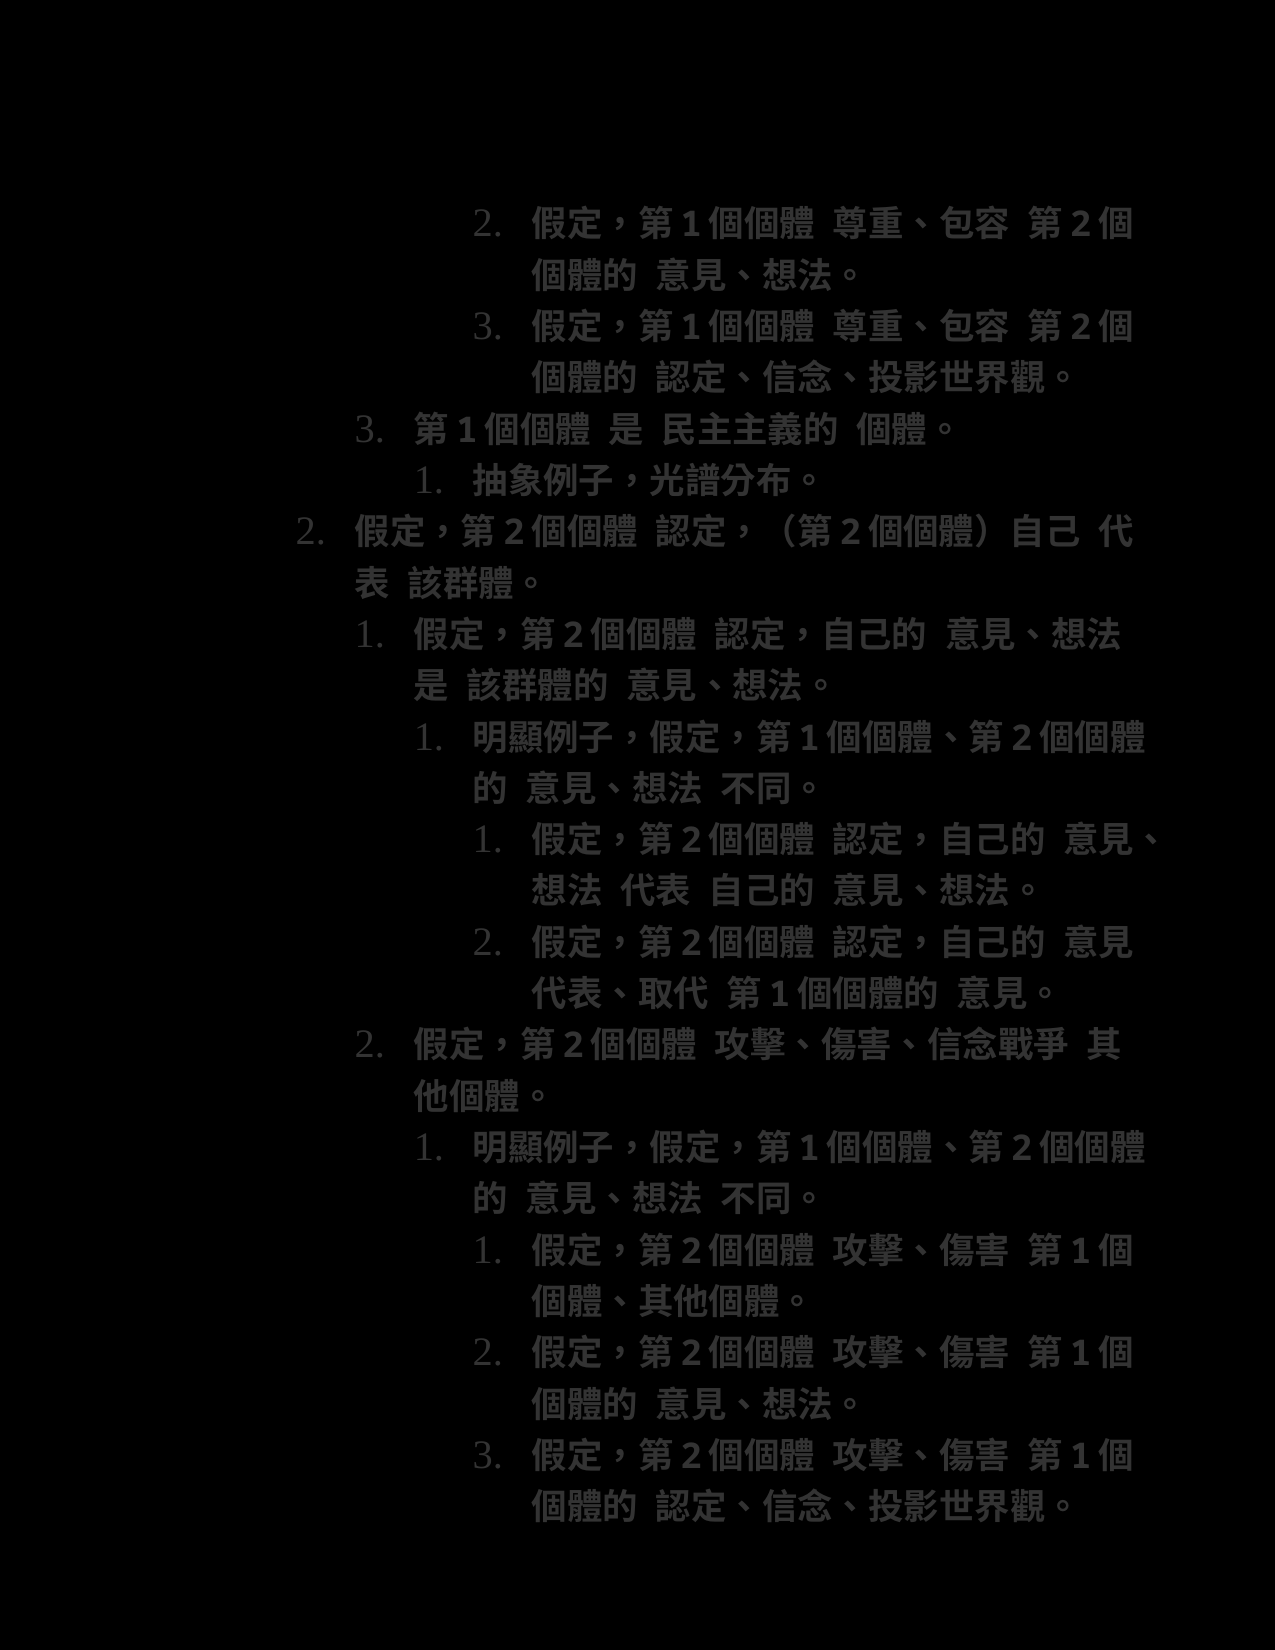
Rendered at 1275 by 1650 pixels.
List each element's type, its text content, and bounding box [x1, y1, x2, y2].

list 假定，第2個個體 認定，自己的 意見 代表、取代 第1個個體的 意見。 [472, 914, 1157, 1017]
list 假定，第1個個體 尊重、包容 第2個個體的 認定、信念、投影世界觀。 [472, 298, 1157, 401]
list 假定，第2個個體 認定，自己的 意見、想法 代表 自己的 意見、想法。 [472, 811, 1157, 914]
list 假定，第2個個體 認定，（第2個個體）自己 代表 該群體。 [295, 504, 1157, 606]
list 抽象例子，光譜分布。 [413, 452, 1157, 504]
list 假定，第2個個體 認定，自己的 意見、想法 是 該群體的 意見、想法。 [354, 606, 1157, 709]
list 第1個個體 是 民主主義的 個體。 [354, 401, 1157, 452]
list 假定，第2個個體 攻擊、傷害 第1個個體、其他個體。 [472, 1222, 1157, 1324]
list 明顯例子，假定，第1個個體、第2個個體的 意見、想法 不同。 [413, 709, 1157, 811]
list 假定，第2個個體 攻擊、傷害、信念戰爭 其他個體。 [354, 1017, 1157, 1119]
list 假定，第2個個體 攻擊、傷害 第1個個體的 意見、想法。 [472, 1324, 1157, 1427]
list 假定，第2個個體 攻擊、傷害 第1個個體的 認定、信念、投影世界觀。 [472, 1427, 1157, 1530]
list 明顯例子，假定，第1個個體、第2個個體的 意見、想法 不同。 [413, 1119, 1157, 1222]
list 假定，第1個個體 尊重、包容 第2個個體的 意見、想法。 [472, 196, 1157, 298]
